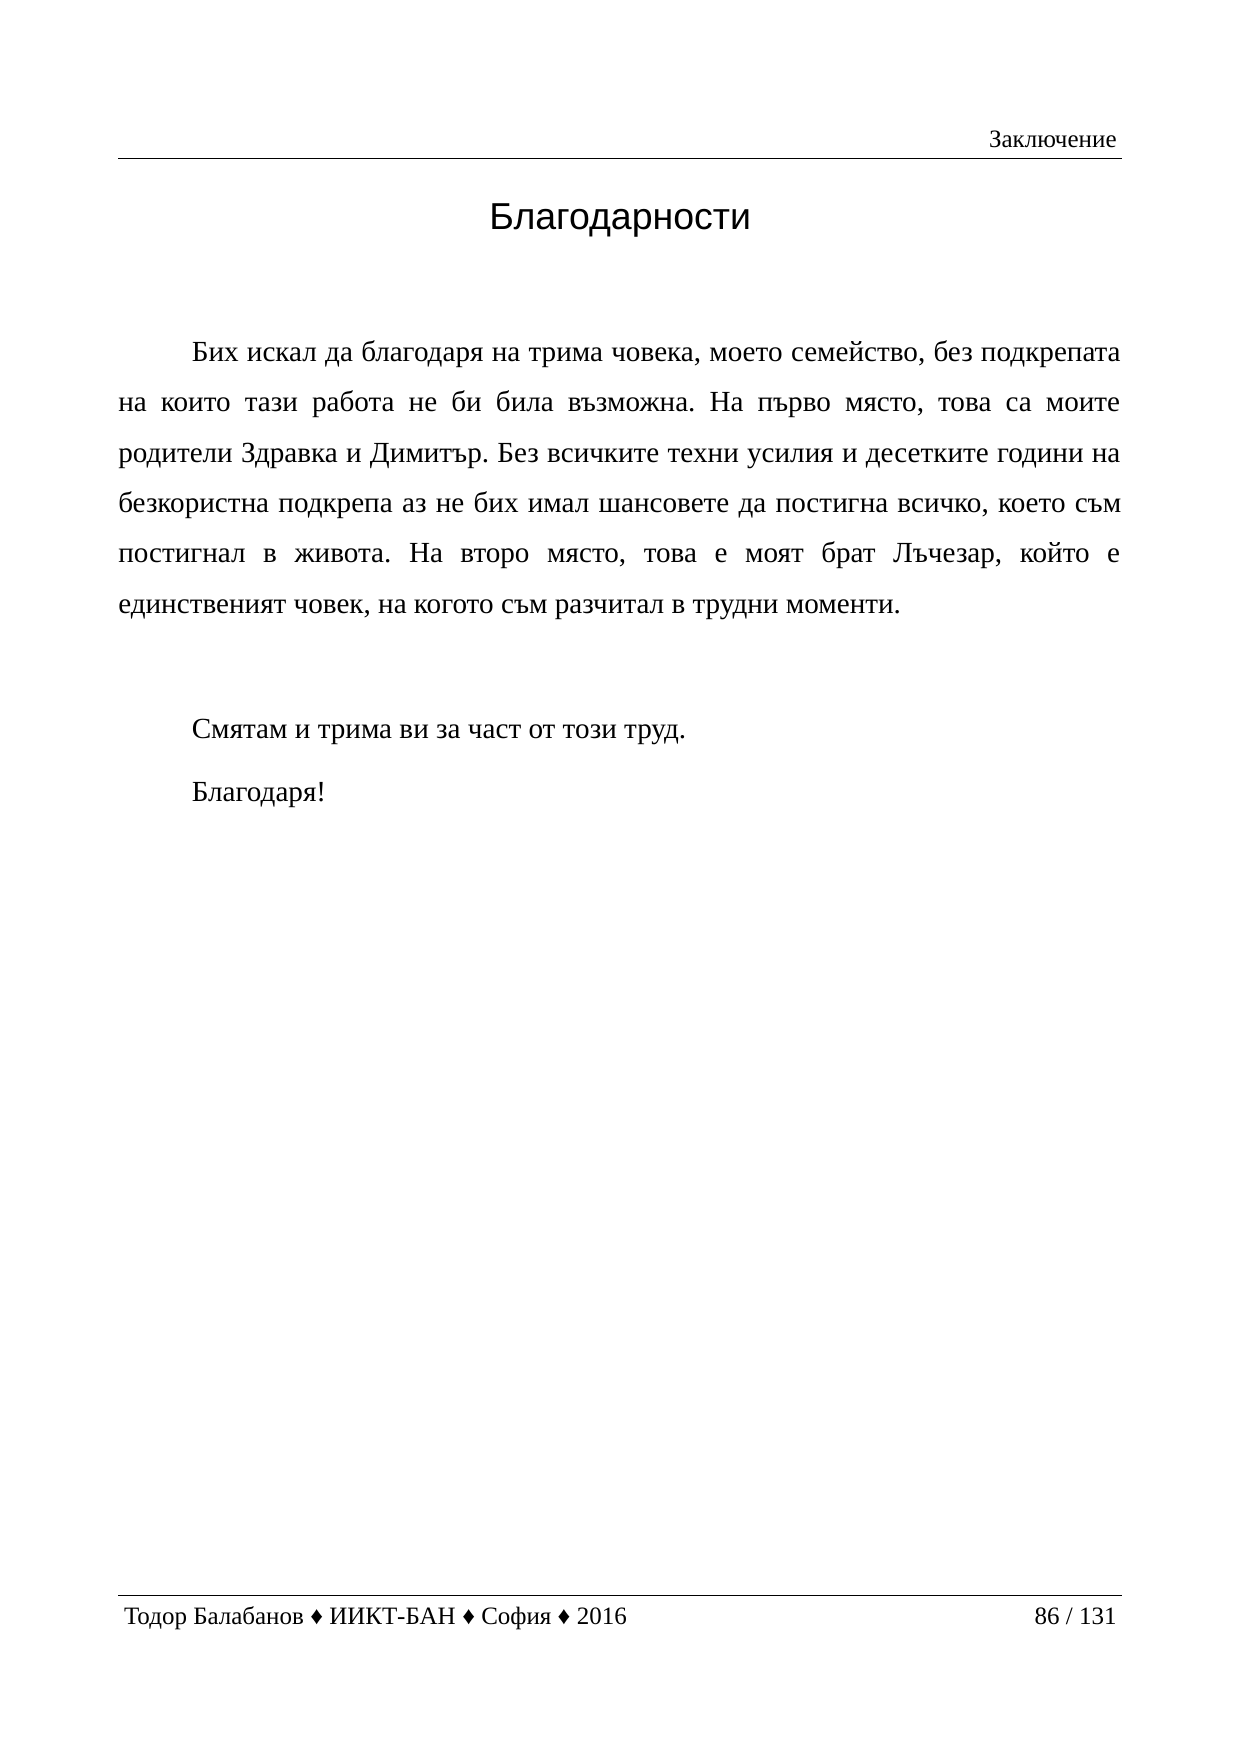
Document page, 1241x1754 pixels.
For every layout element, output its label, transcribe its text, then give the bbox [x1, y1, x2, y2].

text Благодаря! [118, 774, 1122, 808]
text Бих искал да благодаря на трима човека, моето семейство, без подкрепата на които тази работа не би била възможна. На първо място, това са моите родители Здравка и Димитър. Без всичките техни усилия и десетките години на безкористна подкрепа аз не бих имал шансовете да постигна всичко, което съм постигнал в живота. На второ място, това е моят брат Лъчезар, който е единственият човек, на когото съм разчитал в трудни моменти. [118, 334, 1122, 619]
text Смятам и трима ви за част от този труд. [118, 711, 1122, 745]
subtitle Благодарности [118, 194, 1122, 237]
